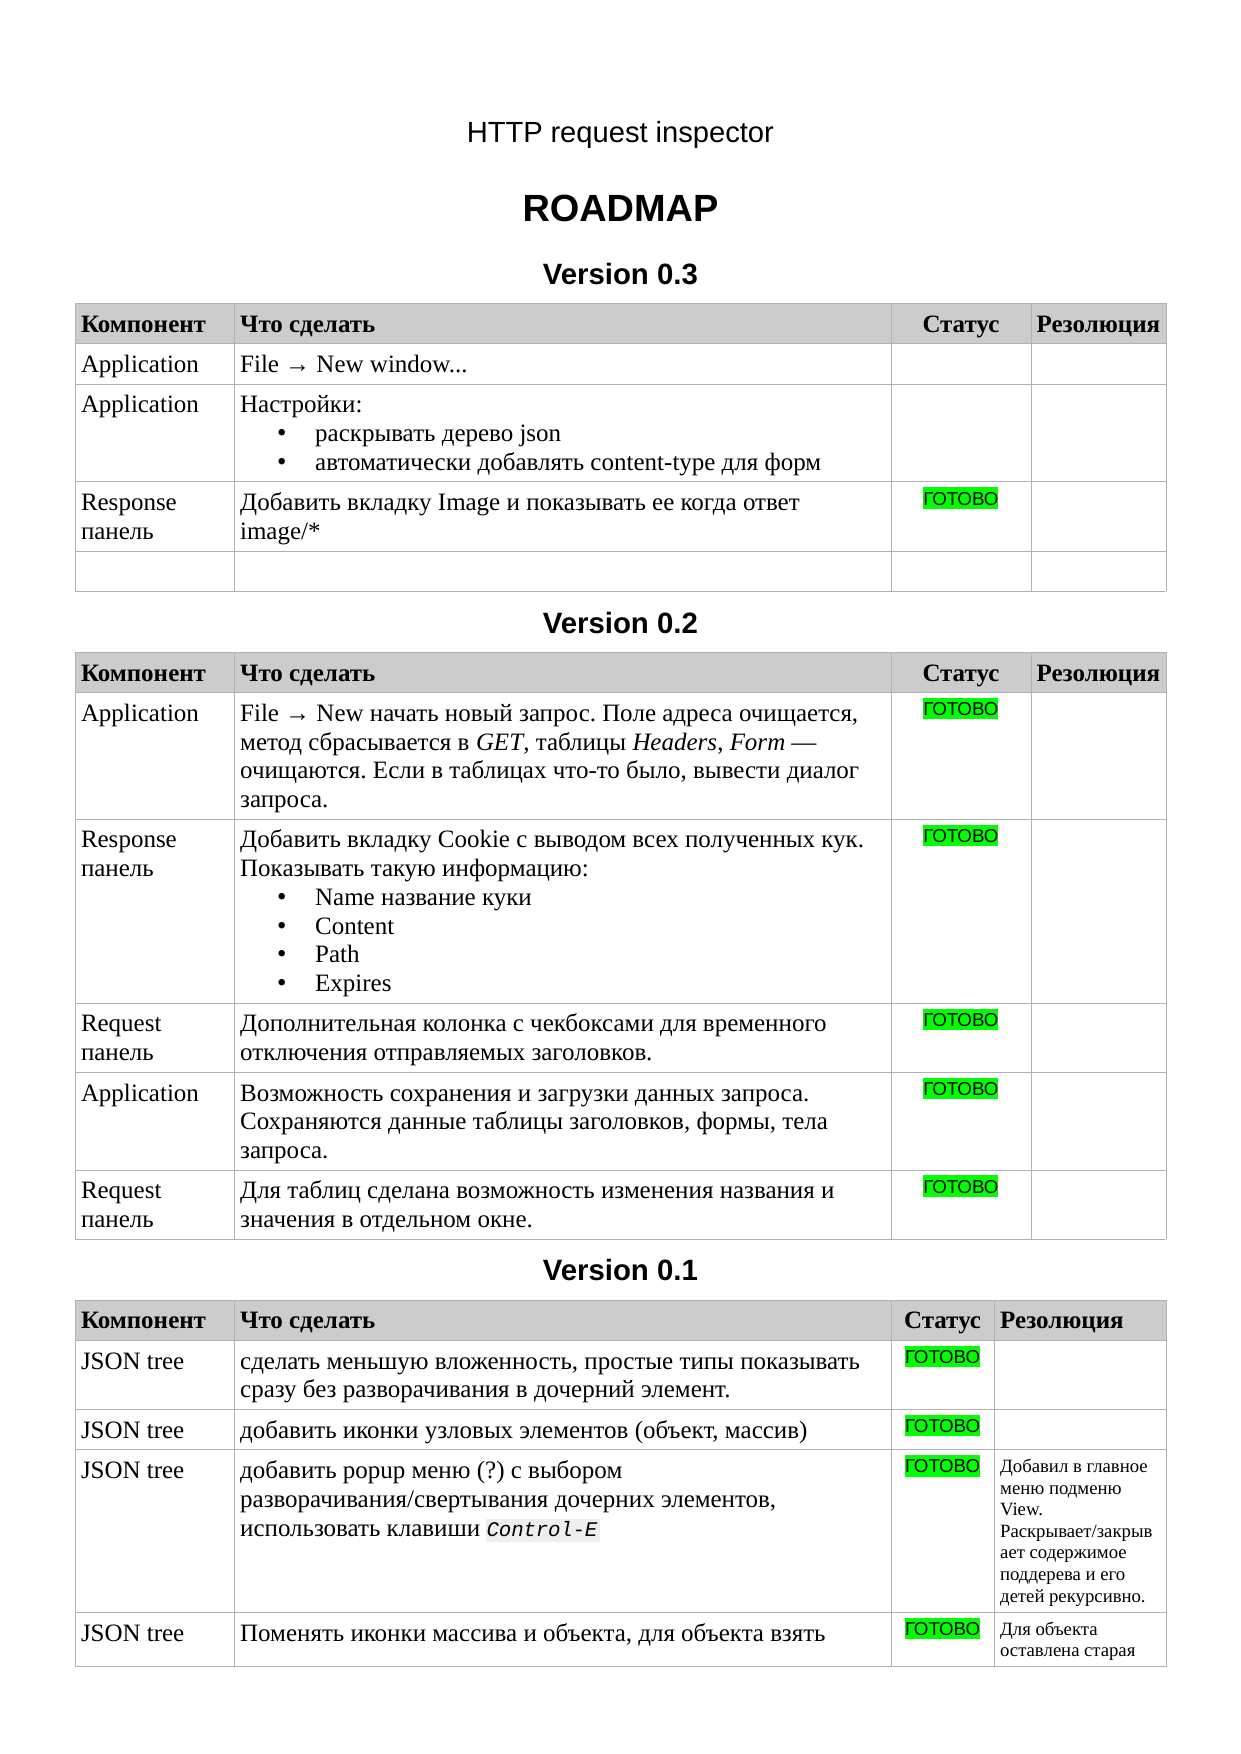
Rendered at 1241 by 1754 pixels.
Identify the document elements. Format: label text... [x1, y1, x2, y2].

table_cell File → New window... [235, 344, 891, 384]
table_cell Настройки: раскрывать дерево json автоматически добавлять content-type для форм [235, 385, 891, 481]
table_cell Добавить вкладку Cookie с выводом всех полученных кук. Показывать такую информацию: Name название куки Content Path Expires [235, 820, 891, 1003]
table_cell [1032, 1171, 1166, 1239]
table_cell сделать меньшую вложенность, простые типы показывать сразу без разворачивания в дочерний элемент. [235, 1341, 891, 1409]
table_cell Поменять иконки массива и объекта, для объекта взять [235, 1613, 891, 1666]
table_cell [1032, 1004, 1166, 1072]
table_header Компонент [76, 1301, 234, 1340]
table_cell [235, 552, 891, 591]
table_cell Application [76, 385, 234, 481]
table_cell ГОТОВО [892, 1004, 1031, 1072]
subtitle Version 0.3 [75, 257, 1166, 291]
table_cell готово [892, 1410, 994, 1449]
table_cell [1032, 1073, 1166, 1169]
table_cell [995, 1410, 1166, 1449]
table_cell готово [892, 1073, 1031, 1169]
table_cell готово [892, 820, 1031, 1003]
table_cell Application [76, 693, 234, 819]
table_header Что сделать [235, 653, 891, 692]
table_cell готово [892, 693, 1031, 819]
table_cell Response панель [76, 482, 234, 551]
table_cell Возможность сохранения и загрузки данных запроса. Сохраняются данные таблицы заголовков, формы, тела запроса. [235, 1073, 891, 1169]
table_header Статус [892, 1301, 994, 1340]
subtitle Version 0.1 [75, 1253, 1166, 1287]
table_cell Добавил в главное меню подменю View. Раскрывает/закрывает содержимое поддерева и его детей рекурсивно. [995, 1450, 1166, 1612]
table_header Статус [892, 653, 1031, 692]
table_cell Дополнительная колонка с чекбоксами для временного отключения отправляемых заголовков. [235, 1004, 891, 1072]
table_cell готово [892, 1450, 994, 1612]
table_cell [1032, 552, 1166, 591]
table_cell [892, 344, 1031, 384]
table_cell [995, 1341, 1166, 1409]
table_cell Request панель [76, 1004, 234, 1072]
table_cell готово [892, 1341, 994, 1409]
table_cell [1032, 820, 1166, 1003]
table_cell Request панель [76, 1171, 234, 1239]
table_cell [1032, 693, 1166, 819]
table_header Что сделать [235, 1301, 891, 1340]
table_cell готово [892, 1171, 1031, 1239]
table_cell Application [76, 1073, 234, 1169]
table_cell добавить popup меню (?) с выбором разворачивания/свертывания дочерних элементов, использовать клавиши Control-E [235, 1450, 891, 1612]
table_cell готово [892, 482, 1031, 551]
table_cell добавить иконки узловых элементов (объект, массив) [235, 1410, 891, 1449]
subtitle ROADMAP [75, 186, 1166, 230]
table_cell [1032, 385, 1166, 481]
table_cell JSON tree [76, 1613, 234, 1666]
table_header Резолюция [995, 1301, 1166, 1340]
table_cell [1032, 344, 1166, 384]
table_header Что сделать [235, 304, 891, 343]
table_cell Добавить вкладку Image и показывать ее когда ответ image/* [235, 482, 891, 551]
table_header Резолюция [1032, 653, 1166, 692]
table_cell Для таблиц сделана возможность изменения названия и значения в отдельном окне. [235, 1171, 891, 1239]
table_header Статус [892, 304, 1031, 343]
table_cell [1032, 482, 1166, 551]
table_cell [76, 552, 234, 591]
table_cell [892, 552, 1031, 591]
table_cell [892, 385, 1031, 481]
table_cell JSON tree [76, 1341, 234, 1409]
table_header Компонент [76, 304, 234, 343]
table_header Резолюция [1032, 304, 1166, 343]
table_cell JSON tree [76, 1450, 234, 1612]
table_cell File → New начать новый запрос. Поле адреса очищается, метод сбрасывается в GET, таблицы Headers, Form — очищаются. Если в таблицах что-то было, вывести диалог запроса. [235, 693, 891, 819]
table_cell Application [76, 344, 234, 384]
subtitle Version 0.2 [75, 606, 1166, 639]
table_cell Для объекта оставлена старая [995, 1613, 1166, 1666]
table_cell Response панель [76, 820, 234, 1003]
table_cell готово [892, 1613, 994, 1666]
table_header Компонент [76, 653, 234, 692]
subtitle HTTP request inspector [75, 115, 1166, 148]
table_cell JSON tree [76, 1410, 234, 1449]
